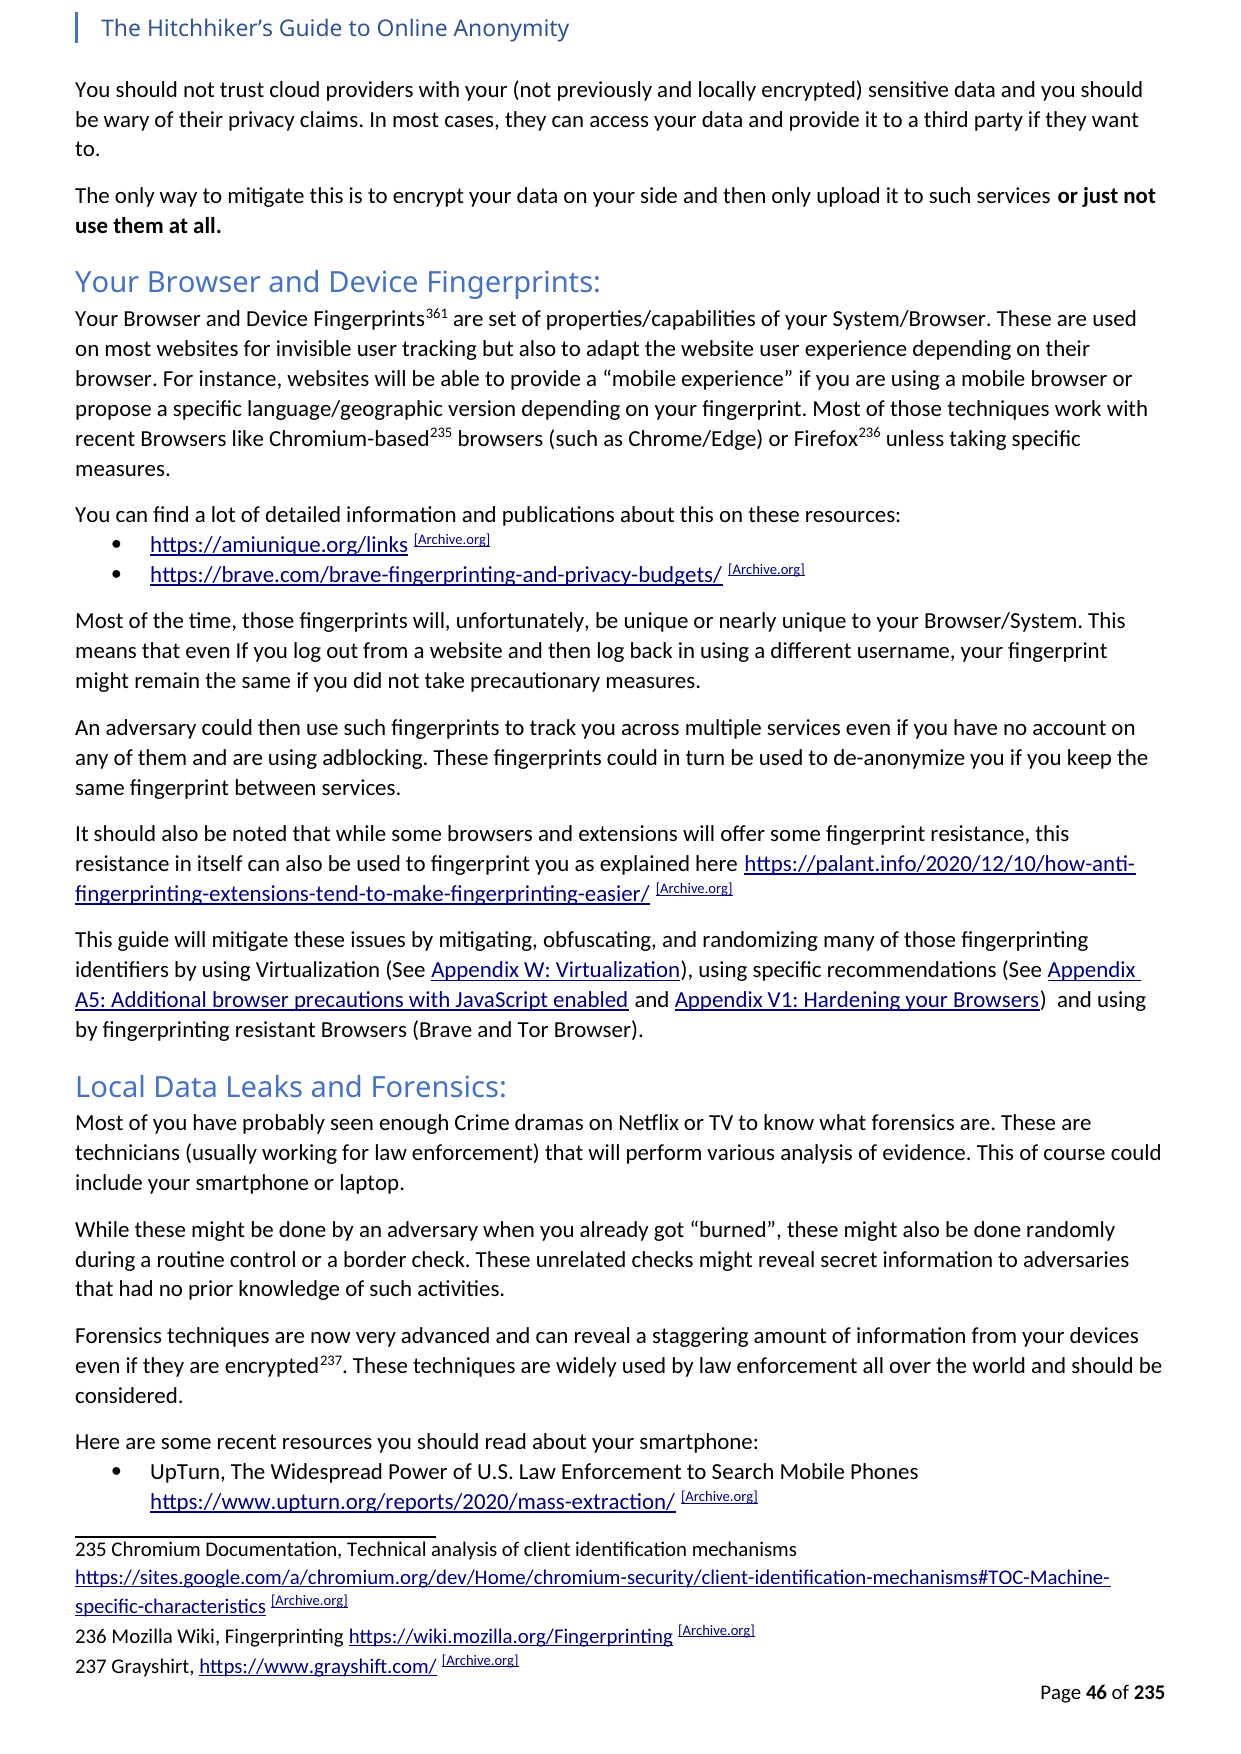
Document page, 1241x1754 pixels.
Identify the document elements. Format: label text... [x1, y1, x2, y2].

text Grayshirt, https://www.grayshift.com/ [Archive.org] [75, 1651, 1165, 1679]
list https://amiunique.org/links [Archive.org] [112, 530, 1165, 558]
list UpTurn, The Widespread Power of U.S. Law Enforcement to Search Mobile Phones https://www.upturn.org/reports/2020/mass-extraction/ [Archive.org] [112, 1457, 1165, 1515]
text Forensics techniques are now very advanced and can reveal a staggering amount of information from your devices even if they are encrypted. These techniques are widely used by law enforcement all over the world and should be considered. [75, 1321, 1165, 1409]
text An adversary could then use such fingerprints to track you across multiple services even if you have no account on any of them and are using adblocking. These fingerprints could in turn be used to de-anonymize you if you keep the same fingerprint between services. [75, 713, 1165, 801]
text Here are some recent resources you should read about your smartphone: [75, 1427, 1165, 1456]
text This guide will mitigate these issues by mitigating, obfuscating, and randomizing many of those fingerprinting identifiers by using Virtualization (See Appendix W: Virtualization), using specific recommendations (See Appendix A5: Additional browser precautions with JavaScript enabled and Appendix V1: Hardening your Browsers) and using by fingerprinting resistant Browsers (Brave and Tor Browser). [75, 926, 1165, 1043]
text You should not trust cloud providers with your (not previously and locally encrypted) sensitive data and you should be wary of their privacy claims. In most cases, they can access your data and provide it to a third party if they want to. [75, 75, 1165, 163]
text Mozilla Wiki, Fingerprinting https://wiki.mozilla.org/Fingerprinting [Archive.org] [75, 1621, 1165, 1649]
text Most of the time, those fingerprints will, unfortunately, be unique or nearly unique to your Browser/System. This means that even If you log out from a website and then log back in using a different username, your fingerprint might remain the same if you did not take precautionary measures. [75, 607, 1165, 694]
text While these might be done by an adversary when you already got “burned”, these might also be done randomly during a routine control or a border check. These unrelated checks might reveal secret information to adversaries that had no prior knowledge of such activities. [75, 1215, 1165, 1303]
subtitle Your Browser and Device Fingerprints: [75, 262, 1165, 301]
text Your Browser and Device Fingerprints361 are set of properties/capabilities of your System/Browser. These are used on most websites for invisible user tracking but also to adapt the website user experience depending on their browser. For instance, websites will be able to provide a “mobile experience” if you are using a mobile browser or propose a specific language/geographic version depending on your fingerprint. Most of those techniques work with recent Browsers like Chromium-based browsers (such as Chrome/Edge) or Firefox unless taking specific measures. [75, 304, 1165, 482]
list https://brave.com/brave-fingerprinting-and-privacy-budgets/ [Archive.org] [112, 560, 1165, 588]
text Most of you have probably seen enough Crime dramas on Netflix or TV to know what forensics are. These are technicians (usually working for law enforcement) that will perform various analysis of evidence. This of course could include your smartphone or laptop. [75, 1108, 1165, 1196]
text The only way to mitigate this is to encrypt your data on your side and then only upload it to such services or just not use them at all. [75, 181, 1165, 239]
text You can find a lot of detailed information and publications about this on these resources: [75, 500, 1165, 528]
text It should also be noted that while some browsers and extensions will offer some fingerprint resistance, this resistance in itself can also be used to fingerprint you as explained here https://palant.info/2020/12/10/how-anti-fingerprinting-extensions-tend-to-make-fingerprinting-easier/ [Archive.org] [75, 819, 1165, 907]
text Chromium Documentation, Technical analysis of client identification mechanisms https://sites.google.com/a/chromium.org/dev/Home/chromium-security/client-identification-mechanisms#TOC-Machine-specific-characteristics [Archive.org] [75, 1537, 1165, 1619]
subtitle Local Data Leaks and Forensics: [75, 1066, 1165, 1106]
